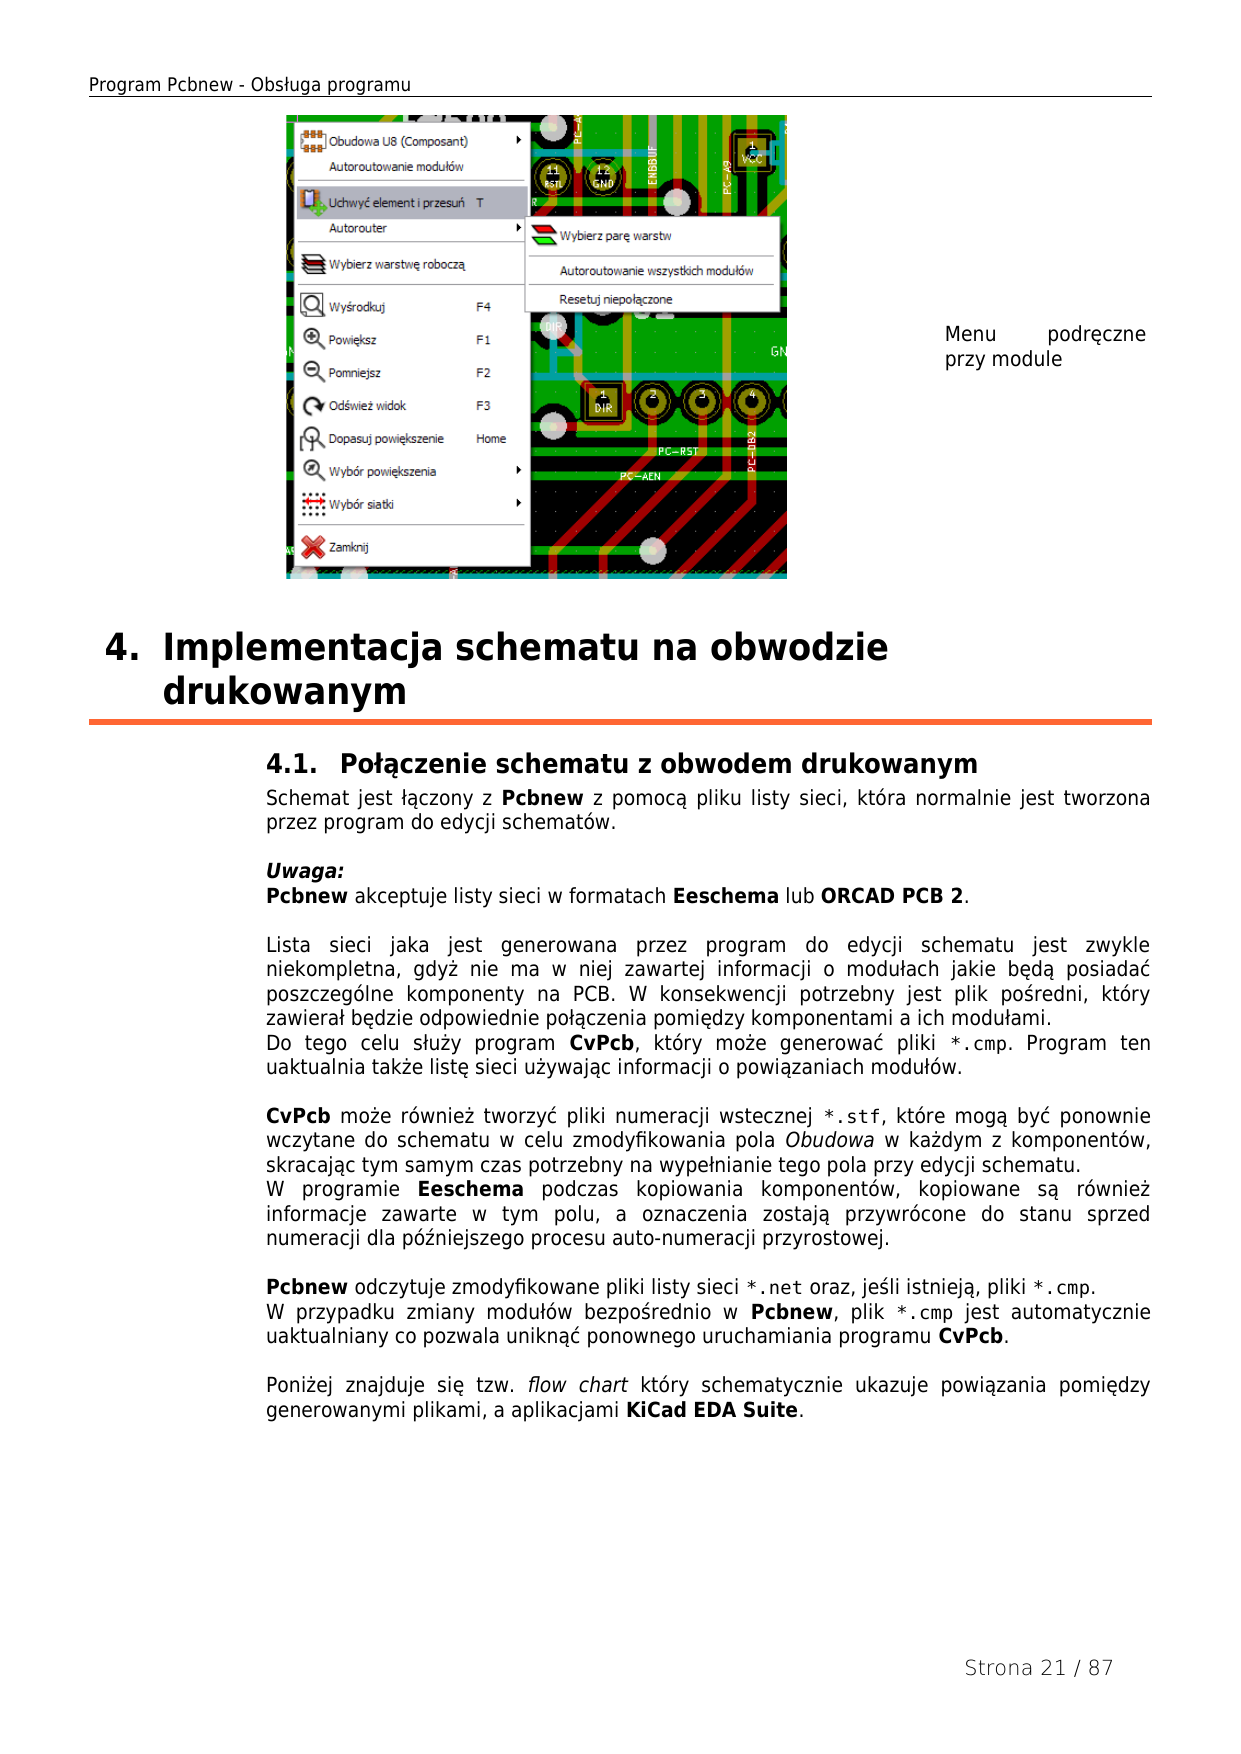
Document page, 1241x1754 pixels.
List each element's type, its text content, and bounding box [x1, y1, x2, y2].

text Do tego celu służy program CvPcb, który może generować pliki *.cmp. Program ten uaktualnia także listę sieci używając informacji o powiązaniach modułów. [266, 1030, 1152, 1079]
text Schemat jest łączony z Pcbnew z pomocą pliku listy sieci, która normalnie jest tworzona przez program do edycji schematów. [266, 786, 1152, 834]
text Uwaga: [266, 859, 1152, 883]
text Pcbnew odczytuje zmodyfikowane pliki listy sieci *.net oraz, jeśli istnieją, pliki *.cmp. [266, 1275, 1152, 1300]
subtitle Implementacja schematu na obwodzie drukowanym [88, 620, 1152, 725]
text Pcbnew akceptuje listy sieci w formatach Eeschema lub ORCAD PCB 2. [266, 883, 1152, 908]
text W przypadku zmiany modułów bezpośrednio w Pcbnew, plik *.cmp jest automatycznie uaktualniany co pozwala uniknąć ponownego uruchamiania programu CvPcb. [266, 1300, 1152, 1349]
table_cell [269, 103, 927, 590]
text W programie Eeschema podczas kopiowania komponentów, kopiowane są również informacje zawarte w tym polu, a oznaczenia zostają przywrócone do stanu sprzed numeracji dla późniejszego procesu auto-numeracji przyrostowej. [266, 1177, 1152, 1251]
text CvPcb może również tworzyć pliki numeracji wstecznej *.stf, które mogą być ponownie wczytane do schematu w celu zmodyfikowania pola Obudowa w każdym z komponentów, skracając tym samym czas potrzebny na wypełnianie tego pola przy edycji schematu. [266, 1104, 1152, 1177]
table_cell Menu podręczne przy module [927, 103, 1152, 590]
text Poniżej znajduje się tzw. flow chart który schematycznie ukazuje powiązania pomiędzy generowanymi plikami, a aplikacjami KiCad EDA Suite. [266, 1373, 1152, 1422]
text Lista sieci jaka jest generowana przez program do edycji schematu jest zwykle niekompletna, gdyż nie ma w niej zawartej informacji o modułach jakie będą posiadać poszczególne komponenty na PCB. W konsekwencji potrzebny jest plik pośredni, który zawierał będzie odpowiednie połączenia pomiędzy komponentami a ich modułami. [266, 932, 1152, 1030]
picture [286, 115, 787, 579]
subtitle Połączenie schematu z obwodem drukowanym [266, 748, 1152, 780]
